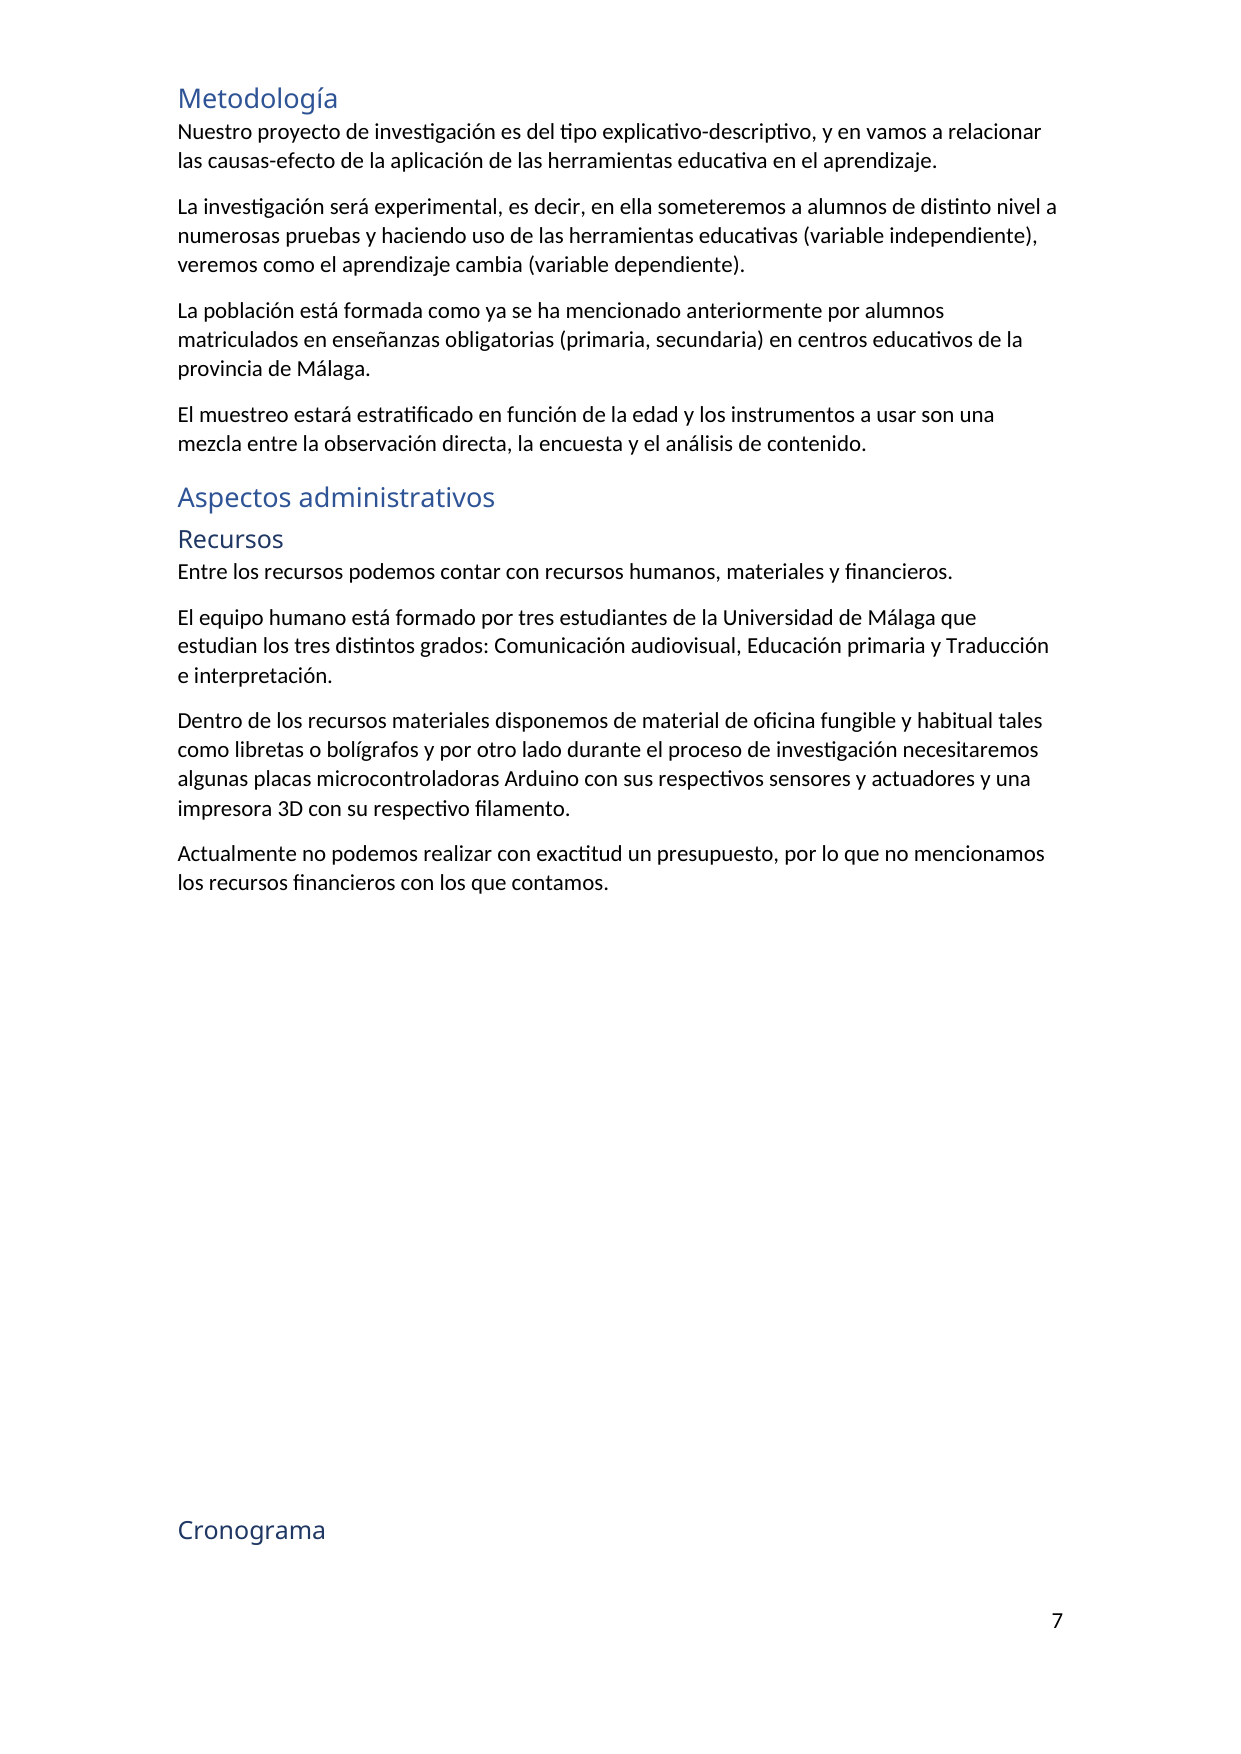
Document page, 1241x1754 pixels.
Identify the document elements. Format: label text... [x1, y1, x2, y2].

text Nuestro proyecto de investigación es del tipo explicativo-descriptivo, y en vamos a relacionar las causas-efecto de la aplicación de las herramientas educativa en el aprendizaje. [177, 117, 1063, 174]
text La investigación será experimental, es decir, en ella someteremos a alumnos de distinto nivel a numerosas pruebas y haciendo uso de las herramientas educativas (variable independiente), veremos como el aprendizaje cambia (variable dependiente). [177, 192, 1063, 278]
subtitle Cronograma [177, 1513, 1063, 1547]
text La población está formada como ya se ha mencionado anteriormente por alumnos matriculados en enseñanzas obligatorias (primaria, secundaria) en centros educativos de la provincia de Málaga. [177, 296, 1063, 382]
text El muestreo estará estratificado en función de la edad y los instrumentos a usar son una mezcla entre la observación directa, la encuesta y el análisis de contenido. [177, 400, 1063, 457]
text Entre los recursos podemos contar con recursos humanos, materiales y financieros. [177, 557, 1063, 585]
text El equipo humano está formado por tres estudiantes de la Universidad de Málaga que estudian los tres distintos grados: Comunicación audiovisual, Educación primaria y Traducción e interpretación. [177, 603, 1063, 689]
subtitle Metodología [177, 79, 1063, 116]
subtitle Recursos [177, 521, 1063, 556]
text Dentro de los recursos materiales disponemos de material de oficina fungible y habitual tales como libretas o bolígrafos y por otro lado durante el proceso de investigación necesitaremos algunas placas microcontroladoras Arduino con sus respectivos sensores y actuadores y una impresora 3D con su respectivo filamento. [177, 706, 1063, 822]
subtitle Aspectos administrativos [177, 479, 1063, 516]
text Actualmente no podemos realizar con exactitud un presupuesto, por lo que no mencionamos los recursos financieros con los que contamos. [177, 839, 1063, 896]
